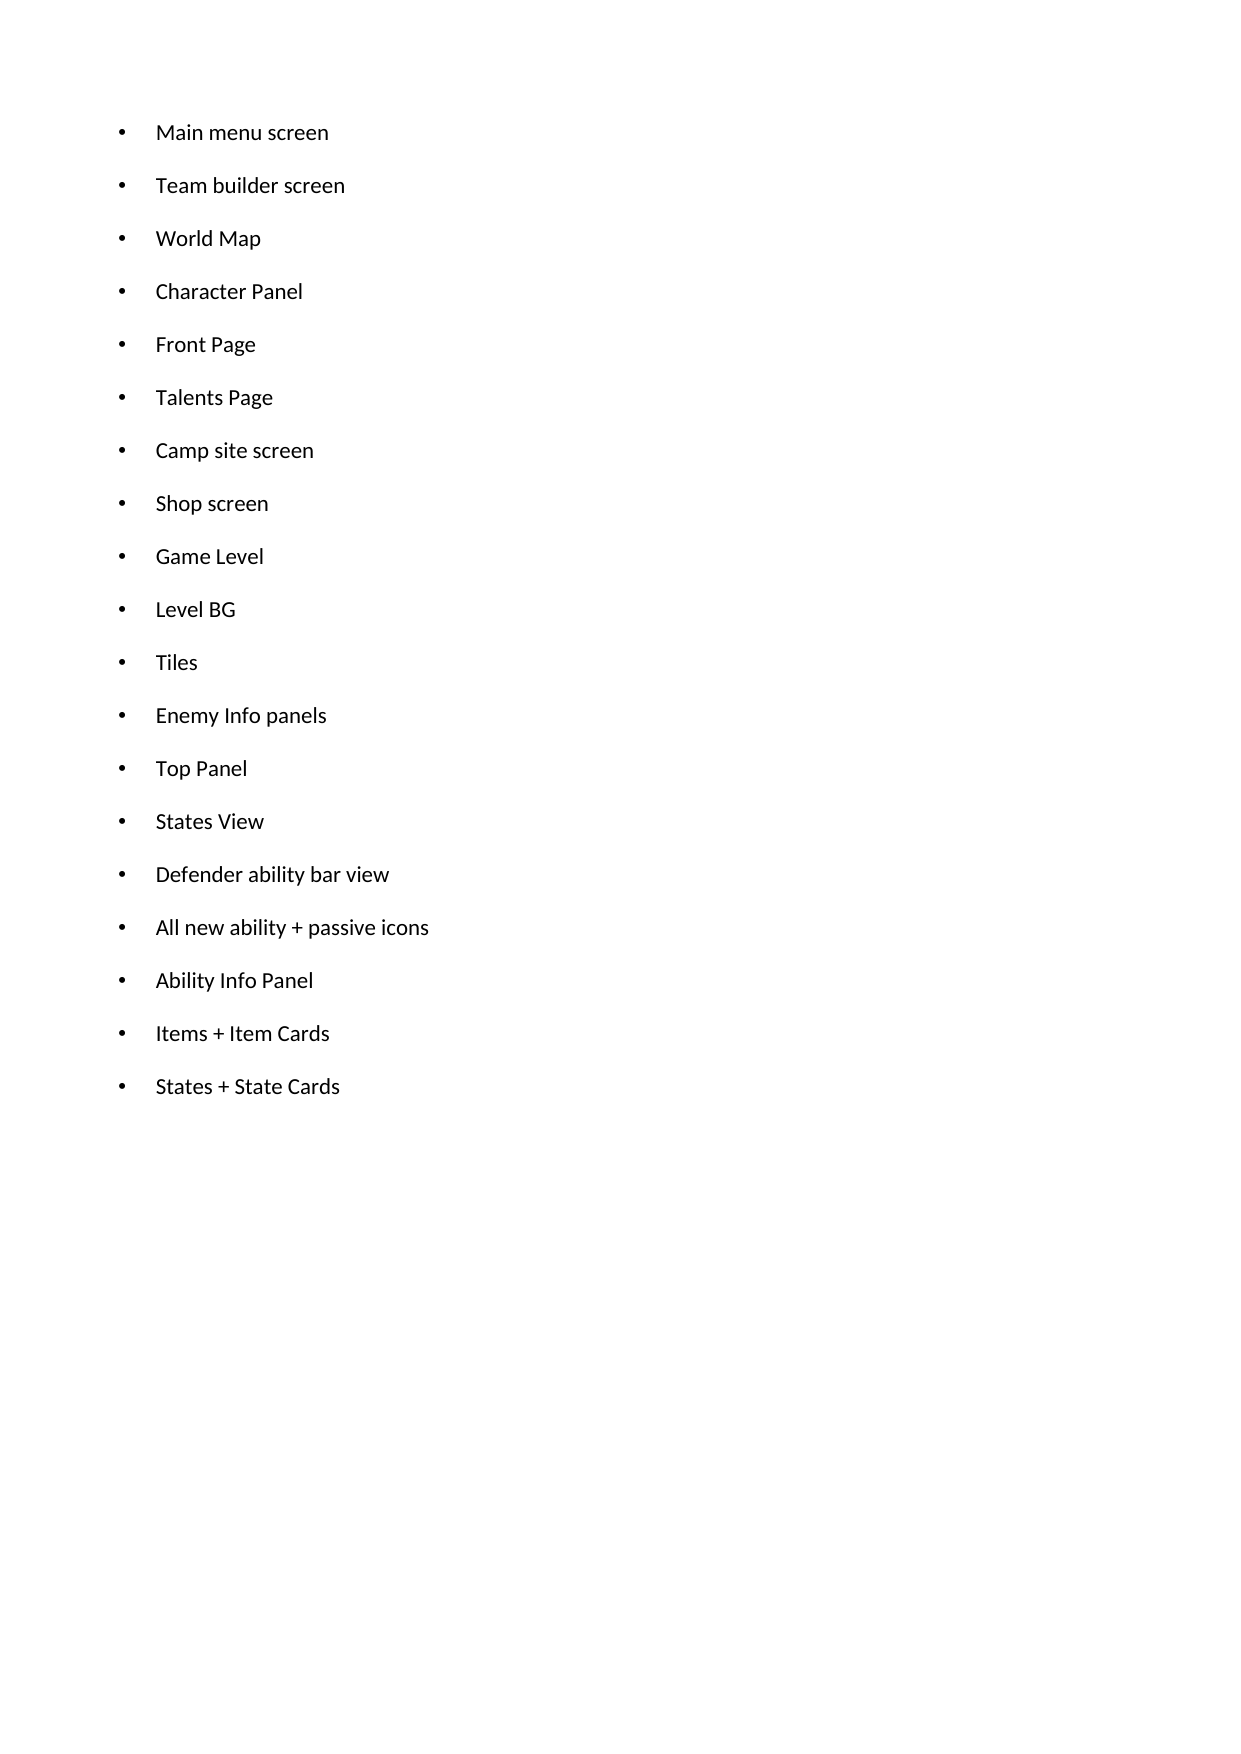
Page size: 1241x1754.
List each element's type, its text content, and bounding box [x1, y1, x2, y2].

list Top Panel [81, 754, 1122, 782]
list Front Page [81, 330, 1122, 358]
list States View [81, 807, 1122, 835]
list Talents Page [81, 383, 1122, 411]
list All new ability + passive icons [81, 913, 1122, 941]
list States + State Cards [81, 1072, 1122, 1101]
list Character Panel [81, 277, 1122, 305]
list World Map [81, 224, 1122, 252]
list Ability Info Panel [81, 966, 1122, 994]
list Enemy Info panels [81, 701, 1122, 729]
list Team builder screen [81, 171, 1122, 199]
list Items + Item Cards [81, 1019, 1122, 1047]
list Main menu screen [81, 118, 1122, 146]
list Tiles [81, 648, 1122, 676]
list Defender ability bar view [81, 860, 1122, 888]
list Level BG [81, 595, 1122, 623]
list Camp site screen [81, 436, 1122, 464]
list Shop screen [81, 489, 1122, 517]
list Game Level [81, 542, 1122, 570]
